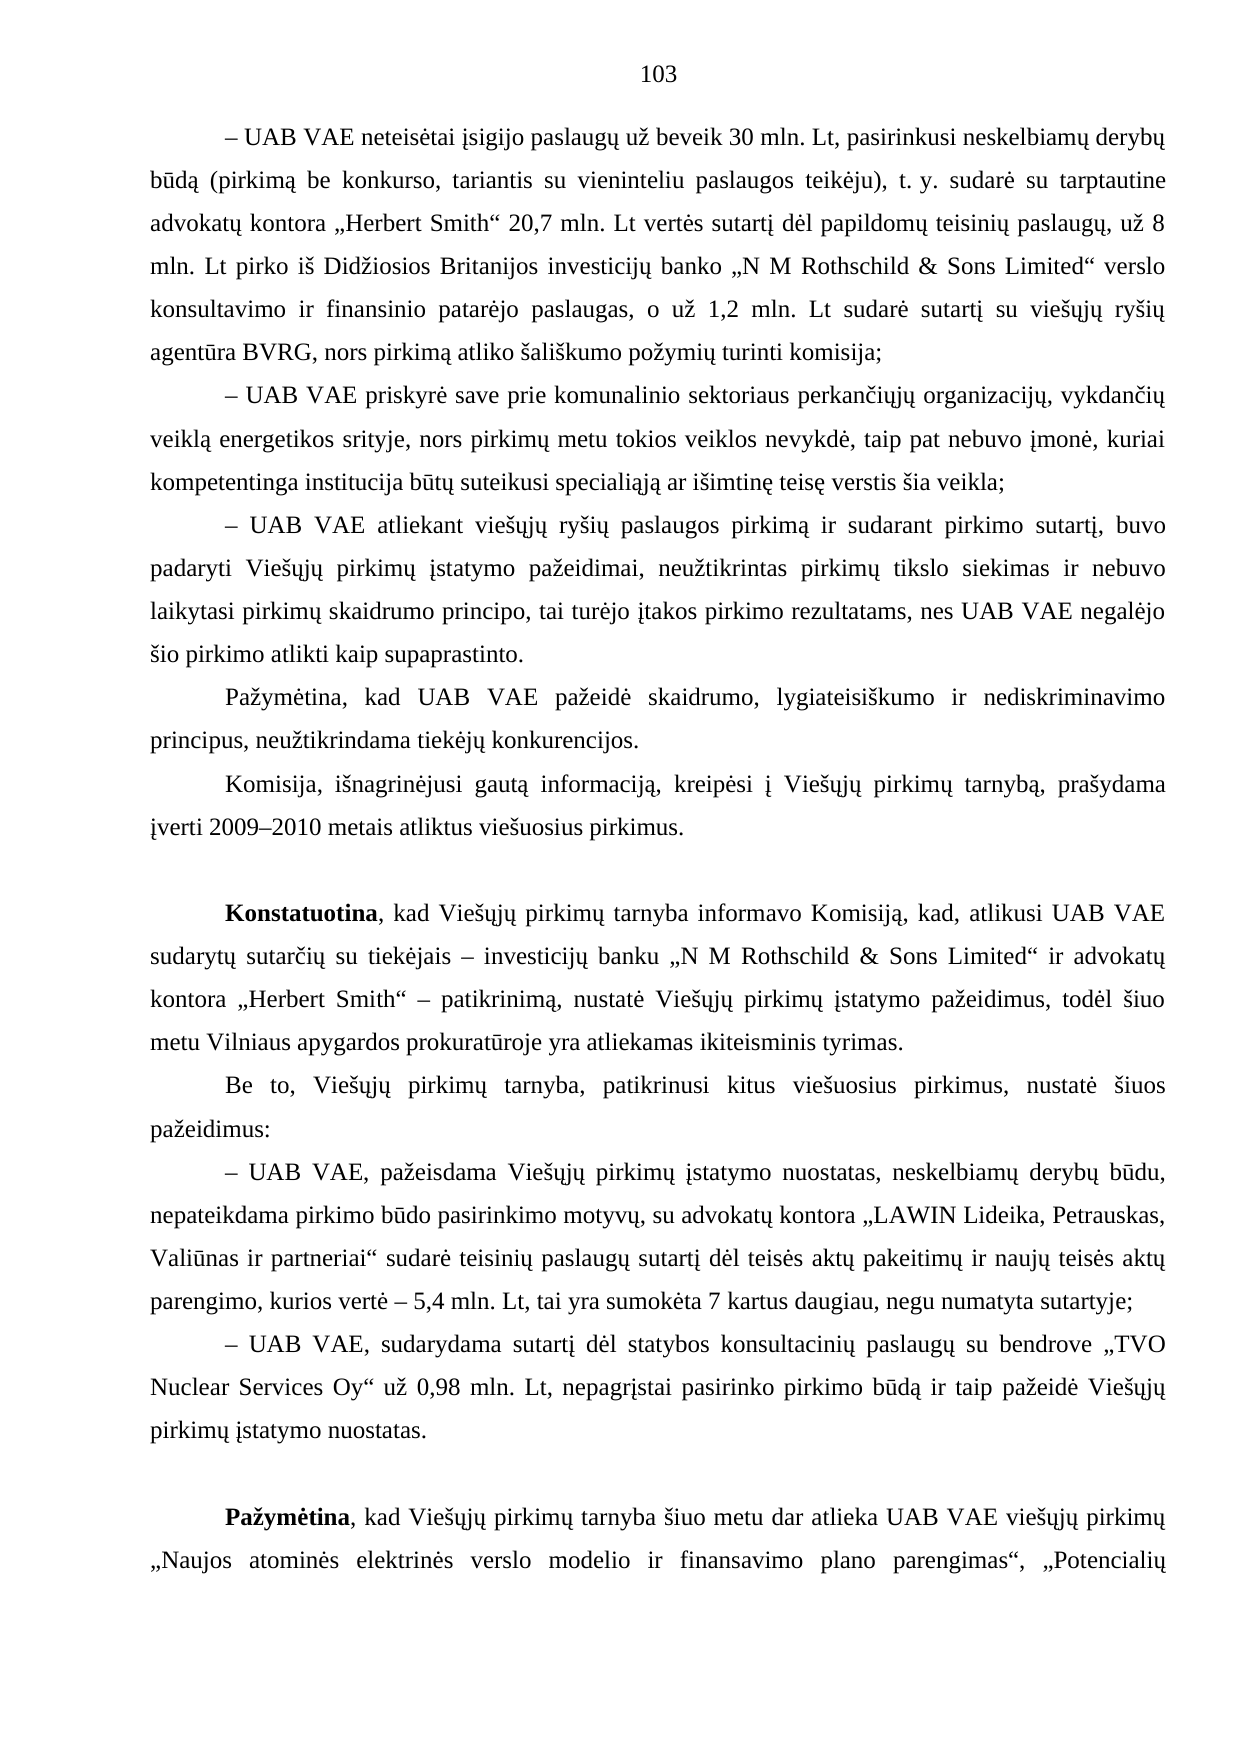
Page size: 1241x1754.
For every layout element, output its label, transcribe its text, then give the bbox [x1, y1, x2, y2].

text Komisija, išnagrinėjusi gautą informaciją, kreipėsi į Viešųjų pirkimų tarnybą, prašydama įverti 2009–2010 metais atliktus viešuosius pirkimus. [150, 769, 1167, 841]
text Be to, Viešųjų pirkimų tarnyba, patikrinusi kitus viešuosius pirkimus, nustatė šiuos pažeidimus: [150, 1071, 1167, 1142]
text – UAB VAE, pažeisdama Viešųjų pirkimų įstatymo nuostatas, neskelbiamų derybų būdu, nepateikdama pirkimo būdo pasirinkimo motyvų, su advokatų kontora „LAWIN Lideika, Petrauskas, Valiūnas ir partneriai“ sudarė teisinių paslaugų sutartį dėl teisės aktų pakeitimų ir naujų teisės aktų parengimo, kurios vertė – 5,4 mln. Lt, tai yra sumokėta 7 kartus daugiau, negu numatyta sutartyje; [150, 1157, 1167, 1315]
text – UAB VAE, sudarydama sutartį dėl statybos konsultacinių paslaugų su bendrove „TVO Nuclear Services Oy“ už 0,98 mln. Lt, nepagrįstai pasirinko pirkimo būdą ir taip pažeidė Viešųjų pirkimų įstatymo nuostatas. [150, 1329, 1167, 1444]
text – UAB VAE priskyrė save prie komunalinio sektoriaus perkančiųjų organizacijų, vykdančių veiklą energetikos srityje, nors pirkimų metu tokios veiklos nevykdė, taip pat nebuvo įmonė, kuriai kompetentinga institucija būtų suteikusi specialiąją ar išimtinę teisę verstis šia veikla; [150, 381, 1167, 496]
text Pažymėtina, kad UAB VAE pažeidė skaidrumo, lygiateisiškumo ir nediskriminavimo principus, neužtikrindama tiekėjų konkurencijos. [150, 682, 1167, 754]
text – UAB VAE atliekant viešųjų ryšių paslaugos pirkimą ir sudarant pirkimo sutartį, buvo padaryti Viešųjų pirkimų įstatymo pažeidimai, neužtikrintas pirkimų tikslo siekimas ir nebuvo laikytasi pirkimų skaidrumo principo, tai turėjo įtakos pirkimo rezultatams, nes UAB VAE negalėjo šio pirkimo atlikti kaip supaprastinto. [150, 510, 1167, 668]
text Pažymėtina, kad Viešųjų pirkimų tarnyba šiuo metu dar atlieka UAB VAE viešųjų pirkimų „Naujos atominės elektrinės verslo modelio ir finansavimo plano parengimas“, „Potencialių [150, 1502, 1167, 1574]
text – UAB VAE neteisėtai įsigijo paslaugų už beveik 30 mln. Lt, pasirinkusi neskelbiamų derybų būdą (pirkimą be konkurso, tariantis su vieninteliu paslaugos teikėju), t. y. sudarė su tarptautine advokatų kontora „Herbert Smith“ 20,7 mln. Lt vertės sutartį dėl papildomų teisinių paslaugų, už 8 mln. Lt pirko iš Didžiosios Britanijos investicijų banko „N M Rothschild & Sons Limited“ verslo konsultavimo ir finansinio patarėjo paslaugas, o už 1,2 mln. Lt sudarė sutartį su viešųjų ryšių agentūra BVRG, nors pirkimą atliko šališkumo požymių turinti komisija; [150, 122, 1167, 366]
text Konstatuotina, kad Viešųjų pirkimų tarnyba informavo Komisiją, kad, atlikusi UAB VAE sudarytų sutarčių su tiekėjais – investicijų banku „N M Rothschild & Sons Limited“ ir advokatų kontora „Herbert Smith“ – patikrinimą, nustatė Viešųjų pirkimų įstatymo pažeidimus, todėl šiuo metu Vilniaus apygardos prokuratūroje yra atliekamas ikiteisminis tyrimas. [150, 898, 1167, 1056]
